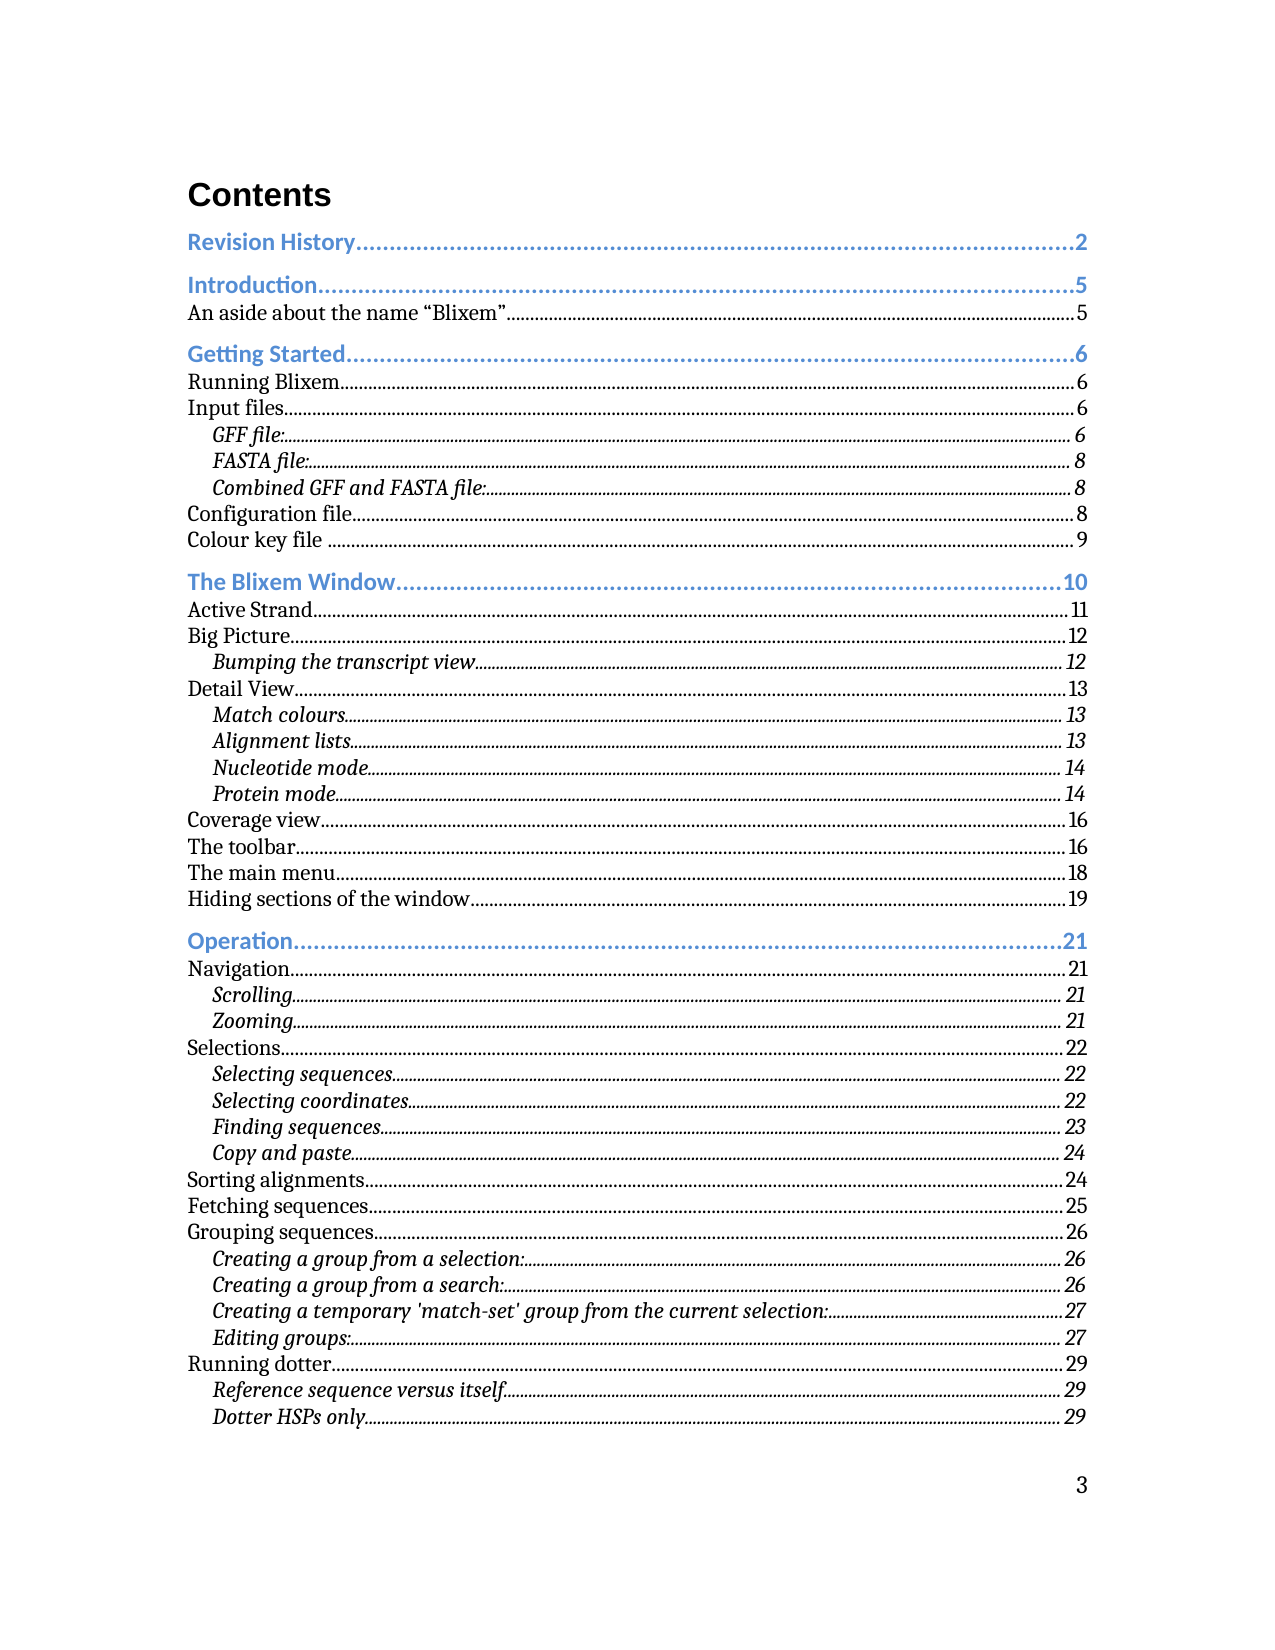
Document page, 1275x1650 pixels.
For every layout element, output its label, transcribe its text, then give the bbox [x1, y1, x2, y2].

text Zooming 21 [212, 1008, 1087, 1035]
text Selecting coordinates 22 [212, 1087, 1087, 1114]
text Selections 22 [187, 1035, 1087, 1061]
text FASTA file: 8 [212, 448, 1087, 474]
text Hiding sections of the window 19 [187, 886, 1087, 913]
text Coverage view 16 [187, 807, 1087, 833]
text Reference sequence versus itself 29 [212, 1377, 1087, 1404]
text Grouping sequences 26 [187, 1219, 1087, 1246]
text Bumping the transcript view 12 [212, 649, 1087, 675]
text Introduction 5 [187, 269, 1087, 299]
text Configuration file 8 [187, 501, 1087, 527]
text Input files 6 [187, 395, 1087, 422]
text The toolbar 16 [187, 833, 1087, 860]
text GFF file: 6 [212, 422, 1087, 448]
subtitle Contents [187, 175, 1087, 213]
text Nucleotide mode 14 [212, 754, 1087, 781]
text Navigation 21 [187, 956, 1087, 982]
text Match colours 13 [212, 702, 1087, 728]
text An aside about the name “Blixem” 5 [187, 299, 1087, 326]
text Selecting sequences 22 [212, 1061, 1087, 1087]
text Colour key file 9 [187, 527, 1087, 553]
text Fetching sequences 25 [187, 1193, 1087, 1219]
text Scrolling 21 [212, 982, 1087, 1008]
text Active Strand 11 [187, 596, 1087, 623]
text Revision History 2 [187, 226, 1087, 256]
text Finding sequences 23 [212, 1114, 1087, 1140]
text Big Picture 12 [187, 623, 1087, 649]
text Creating a group from a search: 26 [212, 1272, 1087, 1298]
text The main menu 18 [187, 860, 1087, 886]
text Copy and paste 24 [212, 1140, 1087, 1166]
text Running Blixem 6 [187, 369, 1087, 395]
text Creating a temporary 'match-set' group from the current selection: 27 [212, 1298, 1087, 1324]
text Sorting alignments 24 [187, 1166, 1087, 1193]
text Combined GFF and FASTA file: 8 [212, 474, 1087, 501]
text Alignment lists 13 [212, 728, 1087, 754]
text Creating a group from a selection: 26 [212, 1246, 1087, 1272]
text Detail View 13 [187, 675, 1087, 702]
text Dotter HSPs only 29 [212, 1404, 1087, 1430]
text Protein mode 14 [212, 781, 1087, 807]
text Operation 21 [187, 925, 1087, 956]
text The Blixem Window 10 [187, 566, 1087, 596]
text Getting Started 6 [187, 338, 1087, 369]
text Editing groups: 27 [212, 1324, 1087, 1351]
text Running dotter 29 [187, 1351, 1087, 1377]
